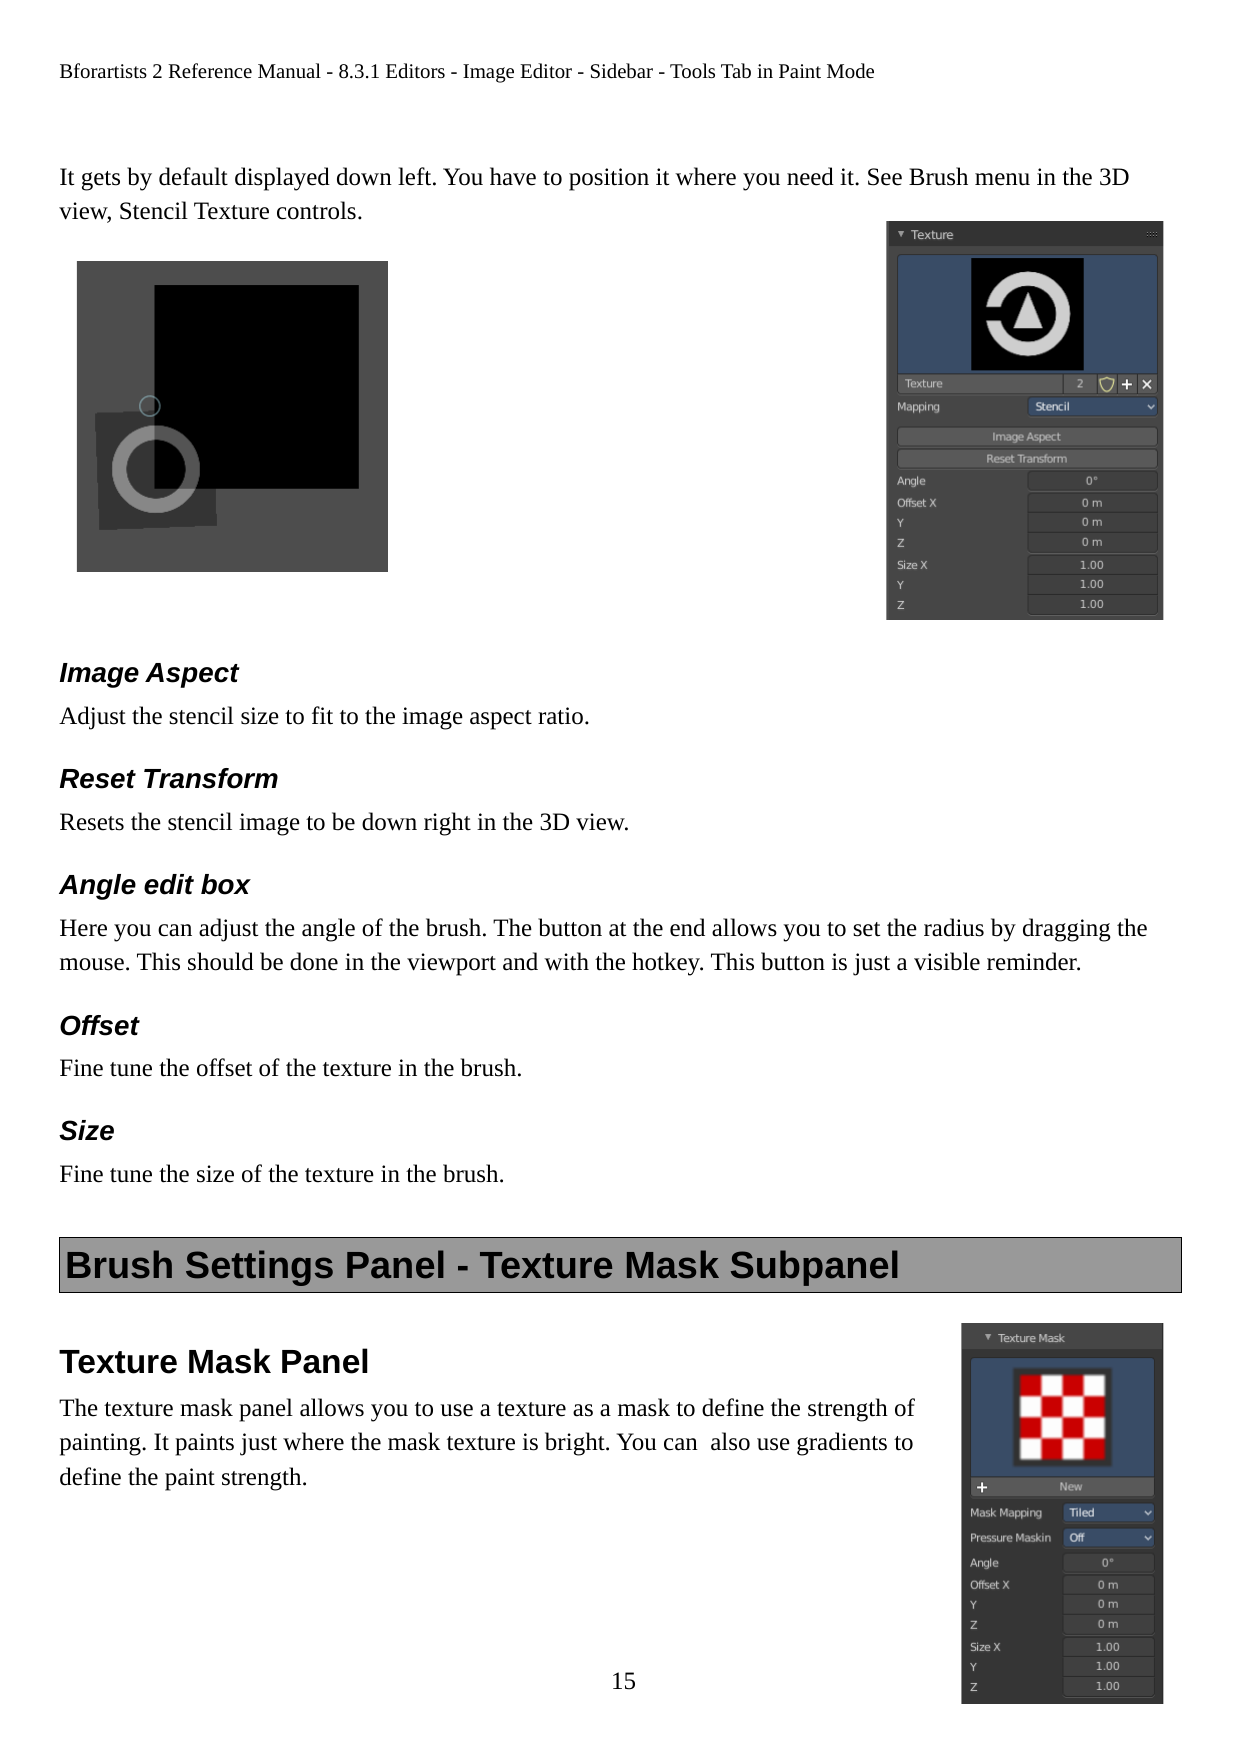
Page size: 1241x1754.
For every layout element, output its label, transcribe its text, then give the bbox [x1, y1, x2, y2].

subtitle Angle edit box [59, 868, 1181, 900]
text The texture mask panel allows you to use a texture as a mask to define the strength of painting. It paints just where the mask texture is bright. You can also use gradients to define the paint strength. [59, 1393, 961, 1491]
picture [76, 261, 388, 572]
subtitle Image Aspect [59, 657, 1181, 688]
text Resets the stencil image to be down right in the 3D view. [59, 807, 1181, 836]
subtitle Offset [59, 1009, 1181, 1041]
text Fine tune the offset of the texture in the brush. [59, 1053, 1181, 1082]
picture [886, 221, 1164, 620]
text Adjust the stencil size to fit to the image aspect ratio. [59, 701, 1181, 730]
subtitle [1164, 1342, 1181, 1381]
subtitle Texture Mask Panel [59, 1342, 961, 1381]
text Fine tune the size of the texture in the brush. [59, 1159, 1181, 1188]
text It gets by default displayed down left. You have to position it where you need it. See Brush menu in the 3D view, Stencil Texture controls. [59, 162, 1181, 225]
picture [961, 1323, 1164, 1704]
subtitle Size [59, 1115, 1181, 1147]
subtitle Reset Transform [59, 762, 1181, 794]
table_header Brush Settings Panel - Texture Mask Subpanel [60, 1238, 1181, 1292]
text Here you can adjust the angle of the brush. The button at the end allows you to set the radius by dragging the mouse. This should be done in the viewport and with the hotkey. This button is just a visible reminder. [59, 913, 1181, 976]
